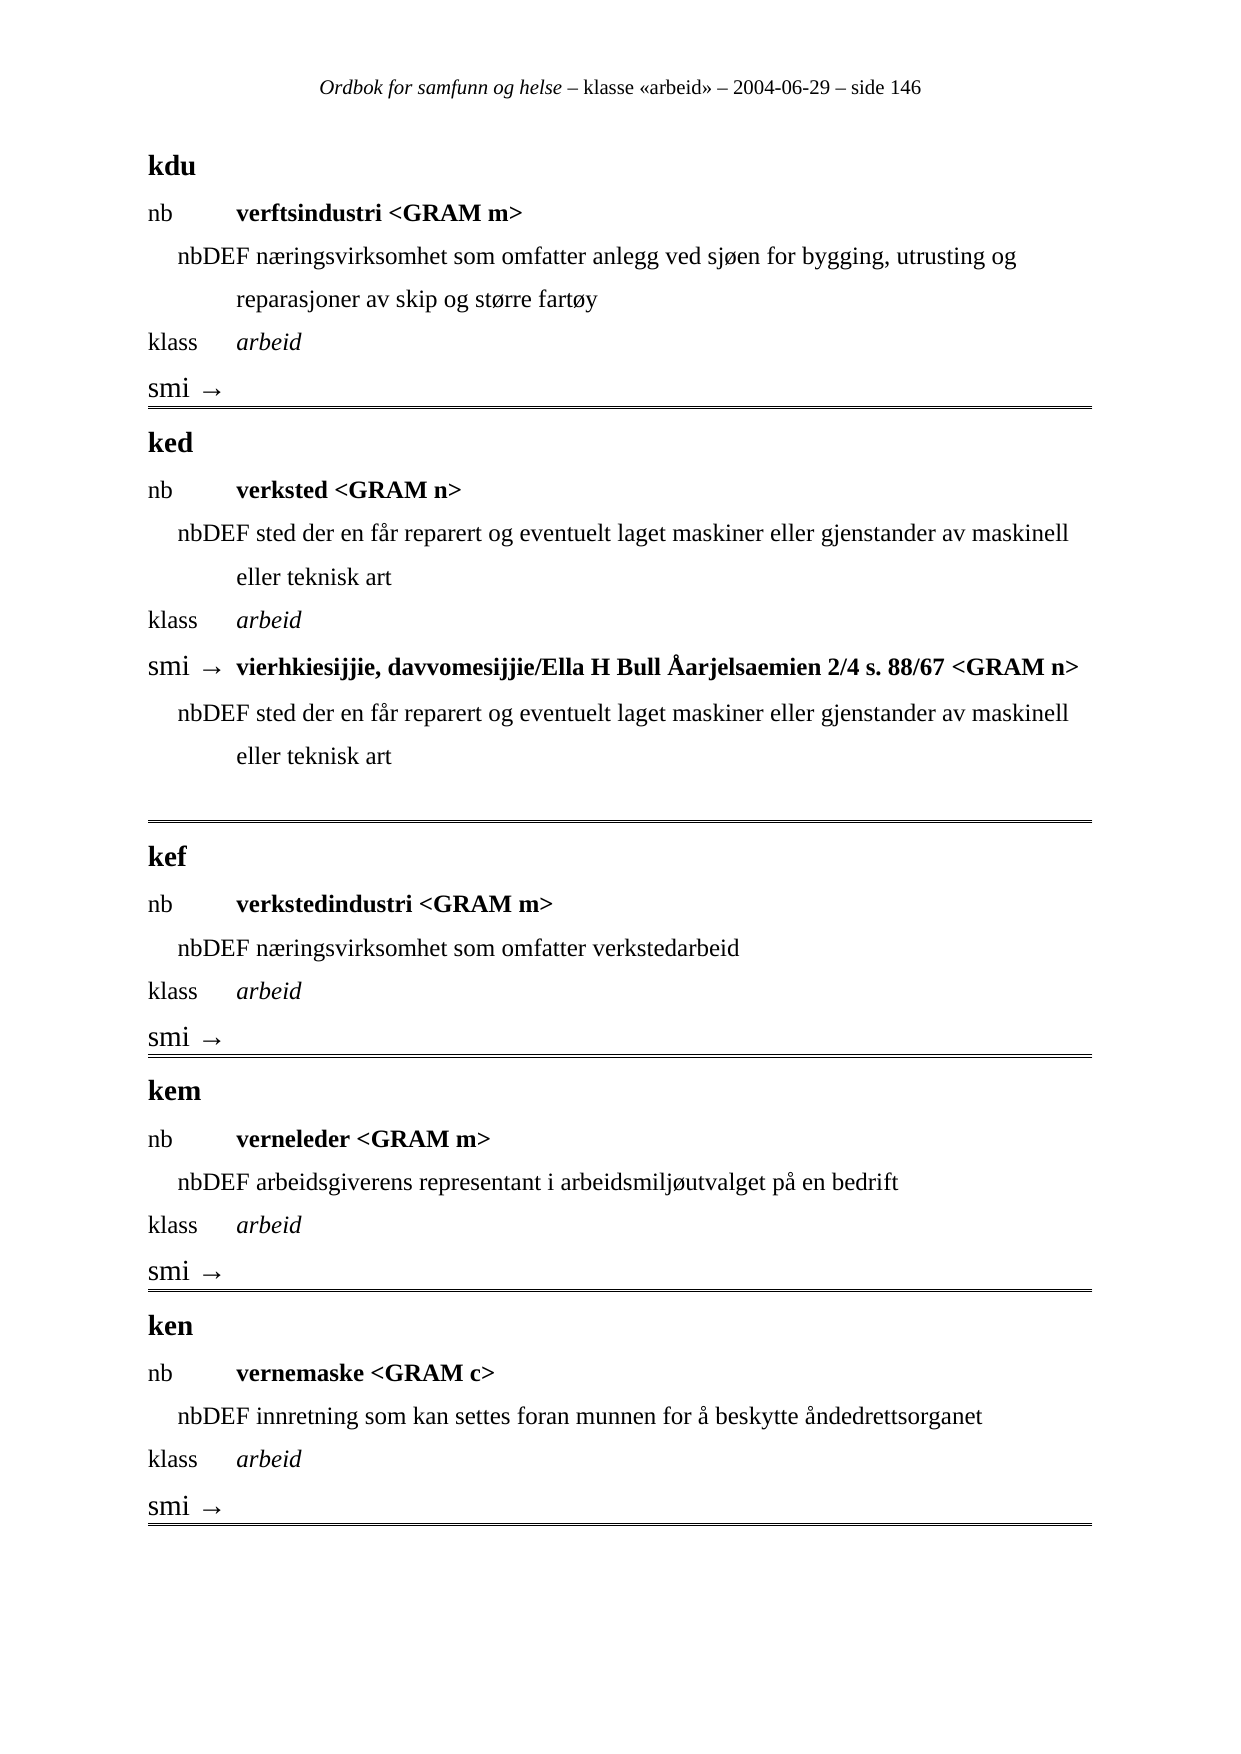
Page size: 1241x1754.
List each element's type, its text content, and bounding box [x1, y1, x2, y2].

text nb vernemaske <GRAM c> [148, 1358, 1092, 1387]
text ken [148, 1308, 1092, 1341]
text nbDEF næringsvirksomhet som omfatter verkstedarbeid [177, 933, 1092, 961]
text smi → [148, 370, 1092, 406]
text nb verneleder <GRAM m> [148, 1124, 1092, 1153]
text smi → vierhkiesijjie, davvomesijjie/Ella H Bull Åarjelsaemien 2/4 s. 88/67 <GRAM n> [148, 648, 1092, 681]
text kdu [148, 148, 1092, 181]
text nbDEF næringsvirksomhet som omfatter anlegg ved sjøen for bygging, utrusting og reparasjoner av skip og større fartøy [177, 241, 1092, 313]
text nbDEF sted der en får reparert og eventuelt laget maskiner eller gjenstander av maskinell eller teknisk art [177, 518, 1092, 590]
text smi → [148, 1488, 1092, 1523]
text nb verkstedindustri <GRAM m> [148, 889, 1092, 918]
text klass arbeid [148, 976, 1092, 1004]
text klass arbeid [148, 327, 1092, 356]
text nb verksted <GRAM n> [148, 475, 1092, 504]
text kef [148, 839, 1092, 873]
text nbDEF sted der en får reparert og eventuelt laget maskiner eller gjenstander av maskinell eller teknisk art [177, 698, 1092, 770]
text klass arbeid [148, 1444, 1092, 1473]
text kem [148, 1073, 1092, 1107]
text smi → [148, 1253, 1092, 1289]
text klass arbeid [148, 1210, 1092, 1239]
text nbDEF innretning som kan settes foran munnen for å beskytte åndedrettsorganet [177, 1401, 1092, 1430]
text nbDEF arbeidsgiverens representant i arbeidsmiljøutvalget på en bedrift [177, 1167, 1092, 1196]
text smi → [148, 1019, 1092, 1054]
text klass arbeid [148, 605, 1092, 633]
text ked [148, 425, 1092, 459]
text nb verftsindustri <GRAM m> [148, 198, 1092, 227]
